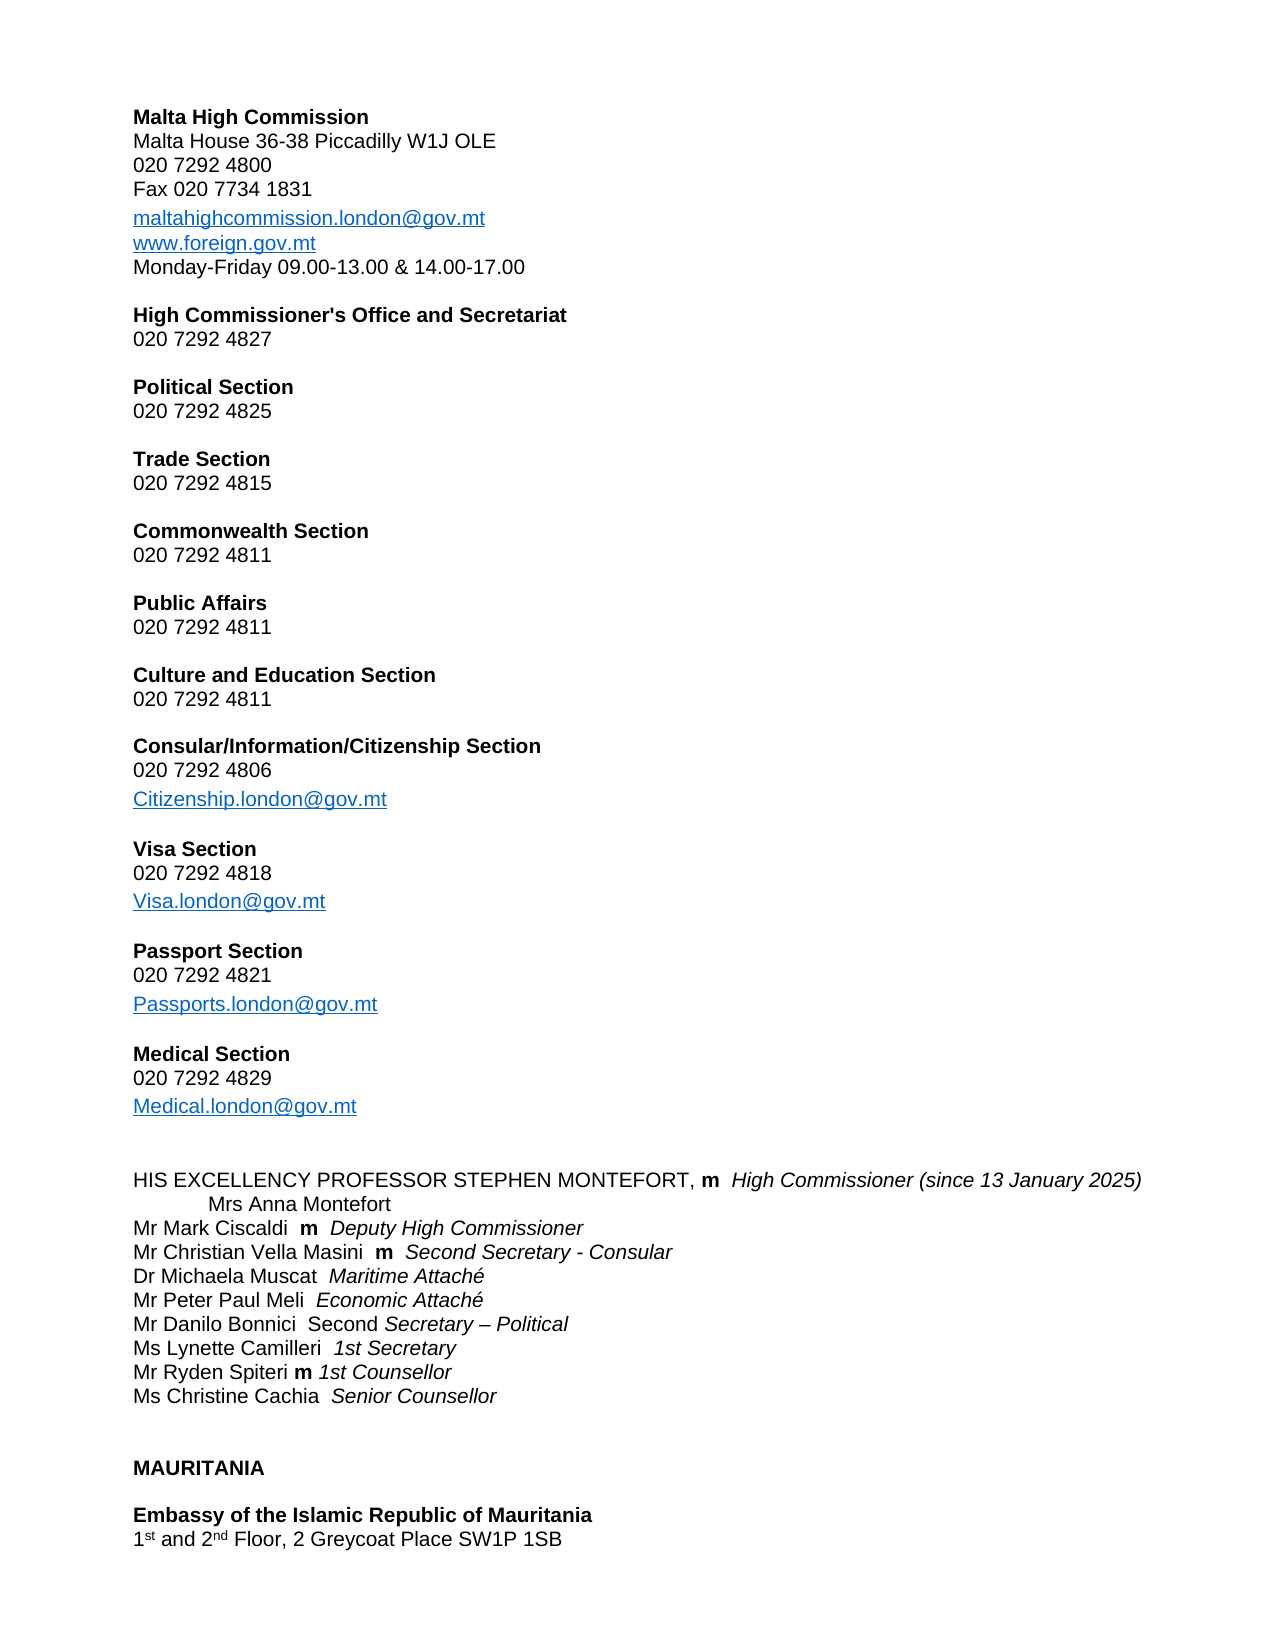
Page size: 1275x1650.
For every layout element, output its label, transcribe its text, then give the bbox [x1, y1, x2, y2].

text Dr Michaela Muscat Maritime Attaché [133, 1264, 1181, 1288]
text MAURITANIA [133, 1455, 1181, 1479]
text 020 7292 4811 [133, 543, 1181, 567]
text Mr Peter Paul Meli Economic Attaché [133, 1288, 1181, 1312]
text Medical Section [133, 1042, 1181, 1066]
text Political Section [133, 375, 1181, 399]
text Mr Mark Ciscaldi m Deputy High Commissioner [133, 1216, 1181, 1240]
text HIS EXCELLENCY PROFESSOR STEPHEN MONTEFORT, m High Commissioner (since 13 January 2025) [133, 1168, 1181, 1192]
text Culture and Education Section [133, 662, 1181, 686]
text 020 7292 4800 [133, 153, 1181, 177]
text maltahighcommission.london@gov.mt [133, 201, 1181, 231]
text Passport Section [133, 939, 1181, 963]
text 020 7292 4825 [133, 399, 1181, 423]
text Citizenship.london@gov.mt [133, 782, 1181, 813]
text 020 7292 4811 [133, 614, 1181, 638]
text 020 7292 4815 [133, 471, 1181, 495]
text 020 7292 4806 [133, 758, 1181, 782]
text Public Affairs [133, 591, 1181, 614]
text Commonwealth Section [133, 519, 1181, 543]
text Medical.london@gov.mt [133, 1089, 1181, 1120]
text Malta High Commission [133, 105, 1181, 129]
text Fax 020 7734 1831 [133, 177, 1181, 201]
text Visa Section [133, 837, 1181, 861]
text 020 7292 4821 [133, 963, 1181, 987]
text www.foreign.gov.mt [133, 231, 1181, 255]
text 020 7292 4818 [133, 861, 1181, 885]
text Mr Christian Vella Masini m Second Secretary - Consular [133, 1240, 1181, 1264]
text Visa.london@gov.mt [133, 885, 1181, 915]
text 1st and 2nd Floor, 2 Greycoat Place SW1P 1SB [133, 1527, 1181, 1551]
text 020 7292 4829 [133, 1066, 1181, 1089]
text Mr Danilo Bonnici Second Secretary – Political [133, 1312, 1181, 1336]
text Mrs Anna Montefort [133, 1192, 1181, 1216]
text Monday-Friday 09.00-13.00 & 14.00-17.00 [133, 255, 1181, 279]
text 020 7292 4811 [133, 686, 1181, 710]
text Ms Christine Cachia Senior Counsellor [133, 1383, 1181, 1407]
text Consular/Information/Citizenship Section [133, 734, 1181, 758]
text Passports.london@gov.mt [133, 987, 1181, 1018]
text Malta House 36-38 Piccadilly W1J OLE [133, 129, 1181, 153]
text Trade Section [133, 447, 1181, 471]
text High Commissioner's Office and Secretariat [133, 303, 1181, 327]
text Mr Ryden Spiteri m 1st Counsellor [133, 1359, 1181, 1383]
text 020 7292 4827 [133, 327, 1181, 351]
text Ms Lynette Camilleri 1st Secretary [133, 1336, 1181, 1359]
text Embassy of the Islamic Republic of Mauritania [133, 1503, 1181, 1527]
